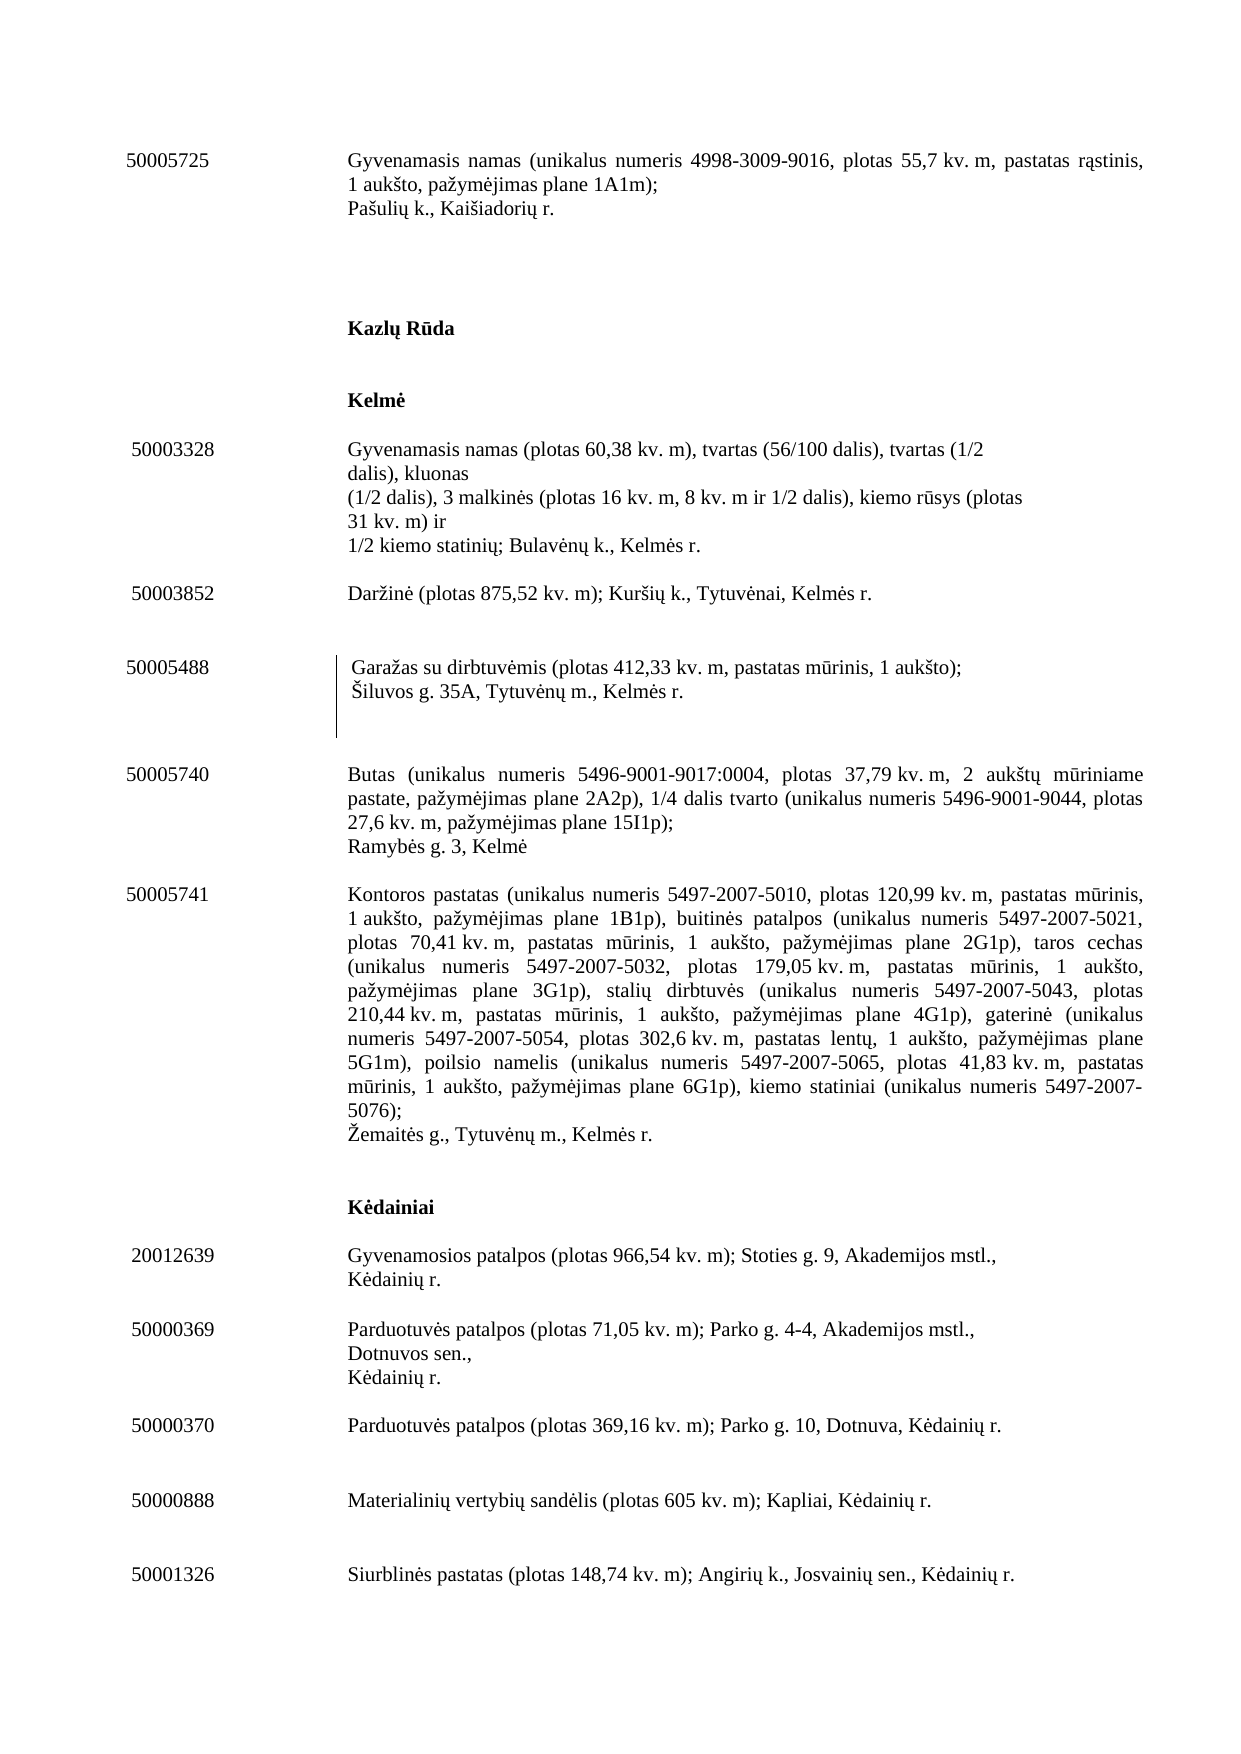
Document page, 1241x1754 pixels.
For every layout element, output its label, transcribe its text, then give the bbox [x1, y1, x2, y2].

table_cell [1170, 1413, 1211, 1464]
table_cell [1163, 1195, 1170, 1219]
table_cell [115, 1613, 1155, 1636]
table_cell [1037, 1562, 1148, 1612]
table_cell 50005725 [115, 148, 336, 244]
table_cell 50003852 [115, 581, 336, 631]
table_cell [1155, 1488, 1163, 1538]
table_cell 50003328 [115, 436, 336, 557]
table_cell [115, 244, 336, 268]
table_cell [1170, 761, 1211, 882]
table_cell [1170, 738, 1211, 761]
table_cell Kazlų Rūda [336, 316, 1155, 340]
table_cell [1155, 340, 1163, 364]
table_cell [1170, 436, 1211, 557]
table_cell [115, 268, 1155, 292]
table_cell [1163, 1389, 1170, 1413]
table_cell [1170, 1613, 1211, 1636]
table_cell Parduotuvės patalpos (plotas 71,05 kv. m); Parko g. 4-4, Akademijos mstl., Dotnuvos sen., Kėdainių r. [336, 1317, 1037, 1389]
table_cell [1148, 1562, 1155, 1612]
table_cell [1170, 340, 1211, 364]
table_cell [1163, 557, 1170, 581]
table_cell [1163, 761, 1170, 882]
table_cell [1155, 1389, 1163, 1413]
table_cell Kėdainiai [336, 1195, 1155, 1219]
table_cell [1163, 1562, 1170, 1612]
table_cell [1170, 655, 1211, 737]
table_cell Gyvenamasis namas (unikalus numeris 4998-3009-9016, plotas 55,7 kv. m, pastatas rąstinis, 1 aukšto, pažymėjimas plane 1A1m); Pašulių k., Kaišiadorių r. [336, 148, 1155, 244]
table_cell [1170, 413, 1211, 436]
table_cell [1155, 631, 1163, 655]
table_cell [1155, 581, 1163, 631]
table_cell [1037, 1317, 1148, 1389]
table_cell [115, 1171, 1155, 1194]
table_cell [1163, 738, 1170, 761]
table_cell [1155, 292, 1163, 316]
table_cell [1155, 882, 1163, 1171]
table_cell [1155, 738, 1163, 761]
table_cell [115, 292, 1155, 316]
table_cell [1148, 1243, 1155, 1293]
table_cell 50005488 [115, 655, 336, 737]
table_cell [1170, 1488, 1211, 1538]
table_cell [1170, 244, 1211, 268]
table_cell 50000888 [115, 1488, 336, 1538]
table_cell [1163, 292, 1170, 316]
table_cell [115, 631, 1155, 655]
table_cell [115, 364, 1155, 388]
table_cell [1148, 1488, 1155, 1538]
table_cell [1155, 1538, 1163, 1562]
table_cell [1155, 413, 1163, 436]
table_cell [1163, 1243, 1170, 1293]
table_cell [1155, 1613, 1163, 1636]
table_cell [1163, 244, 1170, 268]
table_cell [1155, 1293, 1163, 1317]
table_cell Garažas su dirbtuvėmis (plotas 412,33 kv. m, pastatas mūrinis, 1 aukšto); Šiluvos g. 35A, Tytuvėnų m., Kelmės r. [337, 655, 1155, 737]
table_cell [1155, 1464, 1163, 1488]
table_cell [1163, 1413, 1170, 1464]
table_cell [115, 1389, 1155, 1413]
table_cell [1170, 1464, 1211, 1488]
table_cell Siurblinės pastatas (plotas 148,74 kv. m); Angirių k., Josvainių sen., Kėdainių r. [336, 1562, 1037, 1612]
table_cell 50005740 [115, 761, 336, 882]
table_cell [1148, 1413, 1155, 1464]
table_cell [115, 1538, 1155, 1562]
table_cell [1170, 364, 1211, 388]
table_cell Gyvenamosios patalpos (plotas 966,54 kv. m); Stoties g. 9, Akademijos mstl., Kėdainių r. [336, 1243, 1037, 1293]
table_cell [1170, 631, 1211, 655]
table_cell [336, 738, 1155, 761]
table_cell Kelmė [336, 388, 1155, 412]
table_cell [1155, 316, 1163, 340]
table_cell [1155, 1317, 1163, 1389]
table_cell [1170, 1389, 1211, 1413]
table_cell [1155, 1562, 1163, 1612]
table_cell [1163, 1538, 1170, 1562]
table_cell [1163, 316, 1170, 340]
table_cell [1155, 1243, 1163, 1293]
table_cell [1163, 436, 1170, 557]
table_cell [1155, 148, 1163, 244]
table_cell [115, 557, 1155, 581]
table_cell [1163, 1219, 1170, 1243]
table_cell [1163, 1488, 1170, 1538]
table_cell [1155, 1413, 1163, 1464]
table_cell 50005741 [115, 882, 336, 1171]
table_cell [1148, 1317, 1155, 1389]
table_cell [1163, 1464, 1170, 1488]
table_cell [1170, 268, 1211, 292]
table_cell [1163, 148, 1170, 244]
table_cell [1163, 268, 1170, 292]
table_cell [1170, 1171, 1211, 1194]
table_cell [1163, 1317, 1170, 1389]
table_cell [1148, 581, 1155, 631]
table_cell [1148, 436, 1155, 557]
table_cell 20012639 [115, 1243, 336, 1293]
table_cell [1163, 364, 1170, 388]
table_cell [1163, 882, 1170, 1171]
table_cell [1170, 292, 1211, 316]
table_cell [1170, 581, 1211, 631]
table_cell [1155, 557, 1163, 581]
table_cell [1170, 1219, 1211, 1243]
table_cell [1170, 1562, 1211, 1612]
table_cell [1155, 1219, 1163, 1243]
table_cell [1163, 581, 1170, 631]
table_cell [1155, 436, 1163, 557]
table_cell [115, 413, 1155, 436]
table_cell [1163, 655, 1170, 737]
table_cell [1163, 413, 1170, 436]
table_cell [1163, 1171, 1170, 1194]
table_cell 50000370 [115, 1413, 336, 1464]
table_cell [1037, 1488, 1148, 1538]
table_cell [1037, 581, 1148, 631]
table_cell [115, 1464, 1155, 1488]
table_cell [1163, 1293, 1170, 1317]
table_cell [115, 1195, 336, 1219]
table_cell [1170, 1195, 1211, 1219]
table_cell Gyvenamasis namas (plotas 60,38 kv. m), tvartas (56/100 dalis), tvartas (1/2 dalis), kluonas (1/2 dalis), 3 malkinės (plotas 16 kv. m, 8 kv. m ir 1/2 dalis), kiemo rūsys (plotas 31 kv. m) ir 1/2 kiemo statinių; Bulavėnų k., Kelmės r. [336, 436, 1037, 557]
table_cell [336, 244, 1155, 268]
table_cell [1170, 1243, 1211, 1293]
table_cell 50001326 [115, 1562, 336, 1612]
table_cell [1163, 340, 1170, 364]
table_cell [1170, 1538, 1211, 1562]
table_cell [1170, 1293, 1211, 1317]
table_cell [1170, 882, 1211, 1171]
table_cell [1037, 436, 1148, 557]
table_cell [1170, 1317, 1211, 1389]
table_cell 50000369 [115, 1317, 336, 1389]
table_cell [115, 738, 336, 761]
table_cell [1155, 388, 1163, 412]
table_cell [1155, 364, 1163, 388]
table_cell [1037, 1413, 1148, 1464]
table_cell Materialinių vertybių sandėlis (plotas 605 kv. m); Kapliai, Kėdainių r. [336, 1488, 1037, 1538]
table_cell [115, 388, 336, 412]
table_cell [1170, 388, 1211, 412]
table_cell [115, 1219, 1155, 1243]
table_cell Parduotuvės patalpos (plotas 369,16 kv. m); Parko g. 10, Dotnuva, Kėdainių r. [336, 1413, 1037, 1464]
table_cell [1163, 388, 1170, 412]
table_cell Butas (unikalus numeris 5496-9001-9017:0004, plotas 37,79 kv. m, 2 aukštų mūriniame pastate, pažymėjimas plane 2A2p), 1/4 dalis tvarto (unikalus numeris 5496-9001-9044, plotas 27,6 kv. m, pažymėjimas plane 15I1p); Ramybės g. 3, Kelmė [336, 761, 1155, 882]
table_cell [115, 340, 1155, 364]
table_cell [115, 316, 336, 340]
table_cell [1037, 1243, 1148, 1293]
table_cell [1155, 1171, 1163, 1194]
table_cell [115, 1293, 1155, 1317]
table_cell Kontoros pastatas (unikalus numeris 5497-2007-5010, plotas 120,99 kv. m, pastatas mūrinis, 1 aukšto, pažymėjimas plane 1B1p), buitinės patalpos (unikalus numeris 5497-2007-5021, plotas 70,41 kv. m, pastatas mūrinis, 1 aukšto, pažymėjimas plane 2G1p), taros cechas (unikalus numeris 5497-2007-5032, plotas 179,05 kv. m, pastatas mūrinis, 1 aukšto, pažymėjimas plane 3G1p), stalių dirbtuvės (unikalus numeris 5497-2007-5043, plotas 210,44 kv. m, pastatas mūrinis, 1 aukšto, pažymėjimas plane 4G1p), gaterinė (unikalus numeris 5497-2007-5054, plotas 302,6 kv. m, pastatas lentų, 1 aukšto, pažymėjimas plane 5G1m), poilsio namelis (unikalus numeris 5497-2007-5065, plotas 41,83 kv. m, pastatas mūrinis, 1 aukšto, pažymėjimas plane 6G1p), kiemo statiniai (unikalus numeris 5497-2007-5076); Žemaitės g., Tytuvėnų m., Kelmės r. [336, 882, 1155, 1171]
table_cell [1170, 557, 1211, 581]
table_cell [1163, 631, 1170, 655]
table_cell [1155, 268, 1163, 292]
table_cell [1155, 761, 1163, 882]
table_cell [1163, 1613, 1170, 1636]
table_cell [1155, 244, 1163, 268]
table_cell [1155, 655, 1163, 737]
table_cell [1170, 148, 1211, 244]
table_cell Daržinė (plotas 875,52 kv. m); Kuršių k., Tytuvėnai, Kelmės r. [336, 581, 1037, 631]
table_cell [1155, 1195, 1163, 1219]
table_cell [1170, 316, 1211, 340]
